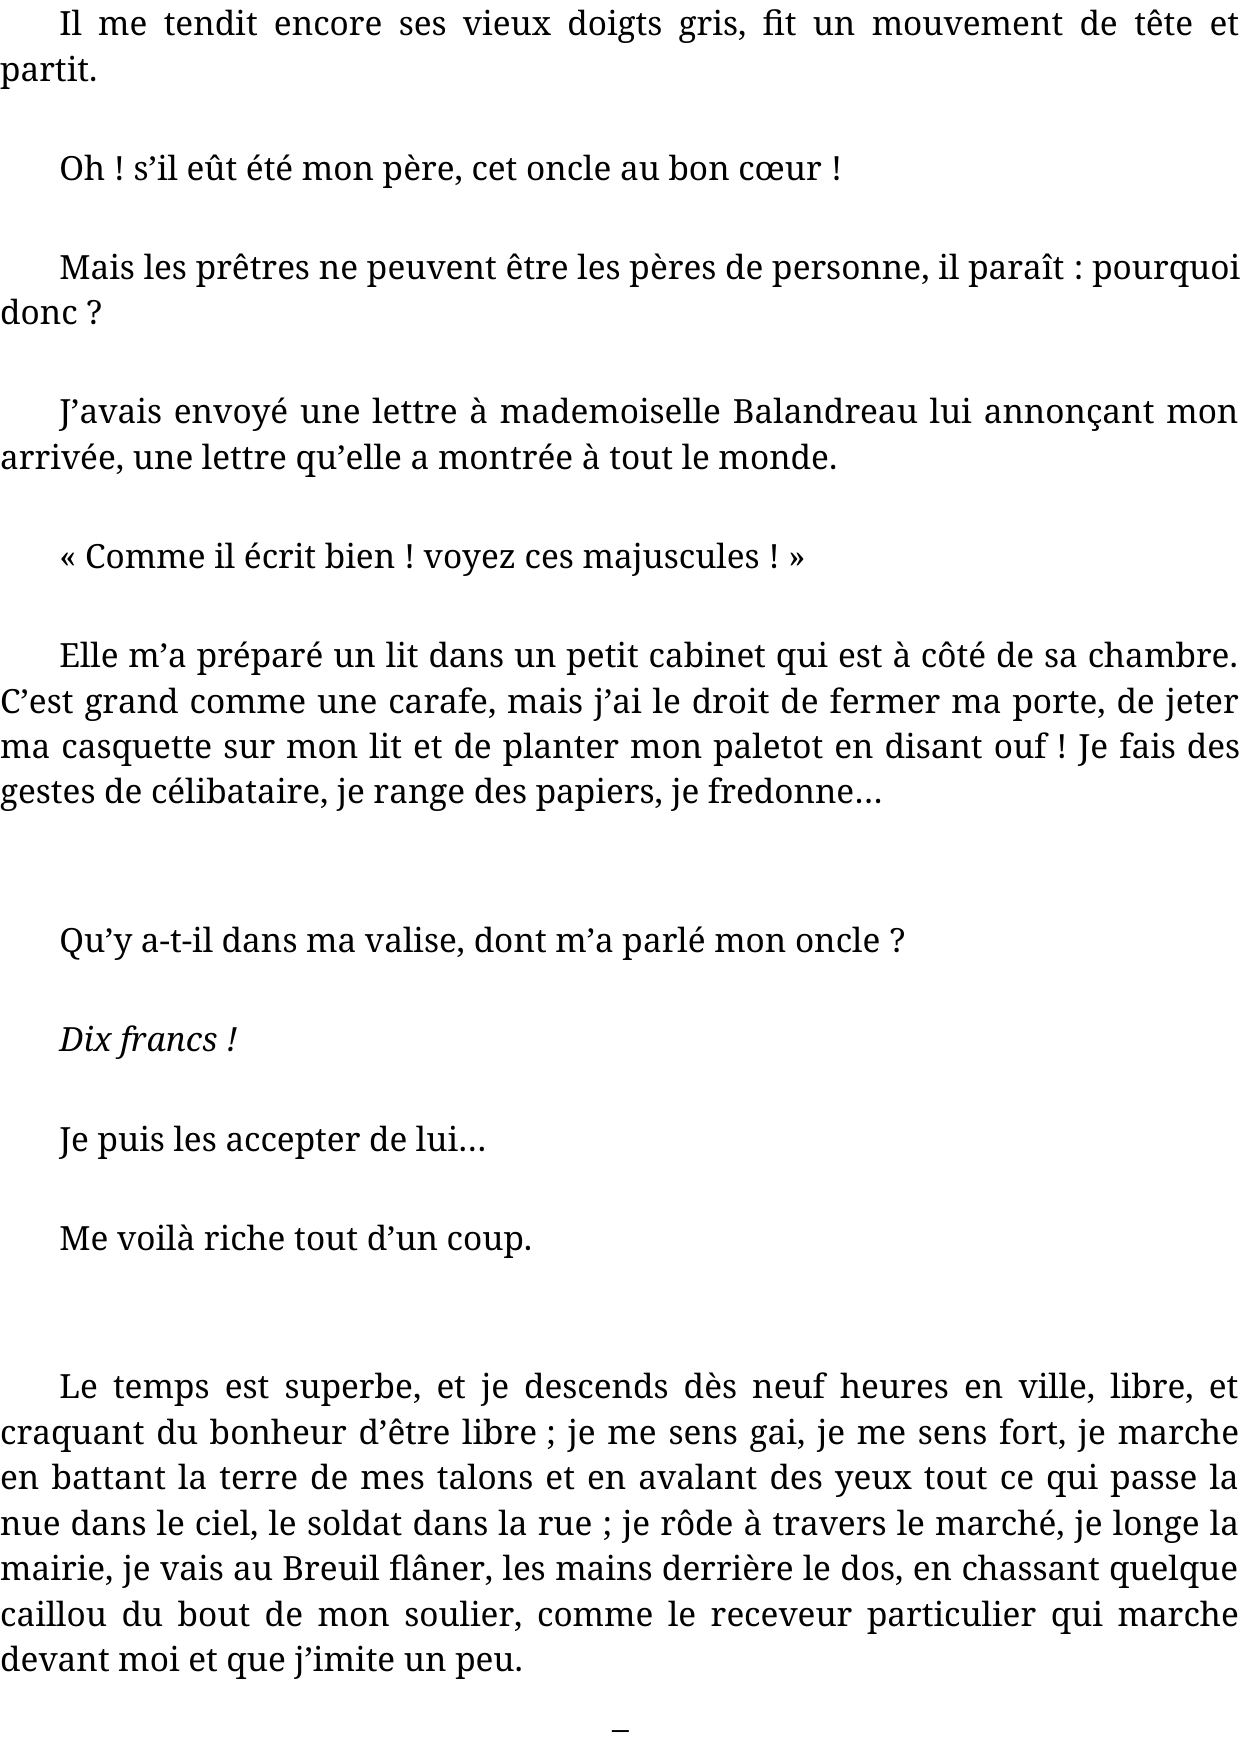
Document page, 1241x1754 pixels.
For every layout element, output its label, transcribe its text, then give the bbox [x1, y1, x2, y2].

text Elle m’a préparé un lit dans un petit cabinet qui est à côté de sa chambre. C’est grand comme une carafe, mais j’ai le droit de fermer ma porte, de jeter ma casquette sur mon lit et de planter mon paletot en disant ouf ! Je fais des gestes de célibataire, je range des papiers, je fredonne… [0, 632, 1240, 814]
text Il me tendit encore ses vieux doigts gris, fit un mouvement de tête et partit. [0, 0, 1240, 91]
text J’avais envoyé une lettre à mademoiselle Balandreau lui annonçant mon arrivée, une lettre qu’elle a montrée à tout le monde. [0, 388, 1240, 479]
text Me voilà riche tout d’un coup. [0, 1214, 1240, 1260]
text Je puis les accepter de lui… [0, 1115, 1240, 1161]
text « Comme il écrit bien ! voyez ces majuscules ! » [0, 533, 1240, 578]
text Qu’y a-t-il dans ma valise, dont m’a parlé mon oncle ? [0, 917, 1240, 962]
text Mais les prêtres ne peuvent être les pères de personne, il paraît : pourquoi donc ? [0, 244, 1240, 334]
text Dix francs ! [0, 1016, 1240, 1062]
text Le temps est superbe, et je descends dès neuf heures en ville, libre, et craquant du bonheur d’être libre ; je me sens gai, je me sens fort, je marche en battant la terre de mes talons et en avalant des yeux tout ce qui passe la nue dans le ciel, le soldat dans la rue ; je rôde à travers le marché, je longe la mairie, je vais au Breuil flâner, les mains derrière le dos, en chassant quelque caillou du bout de mon soulier, comme le receveur particulier qui marche devant moi et que j’imite un peu. [0, 1363, 1240, 1681]
text Oh ! s’il eût été mon père, cet oncle au bon cœur ! [0, 144, 1240, 190]
